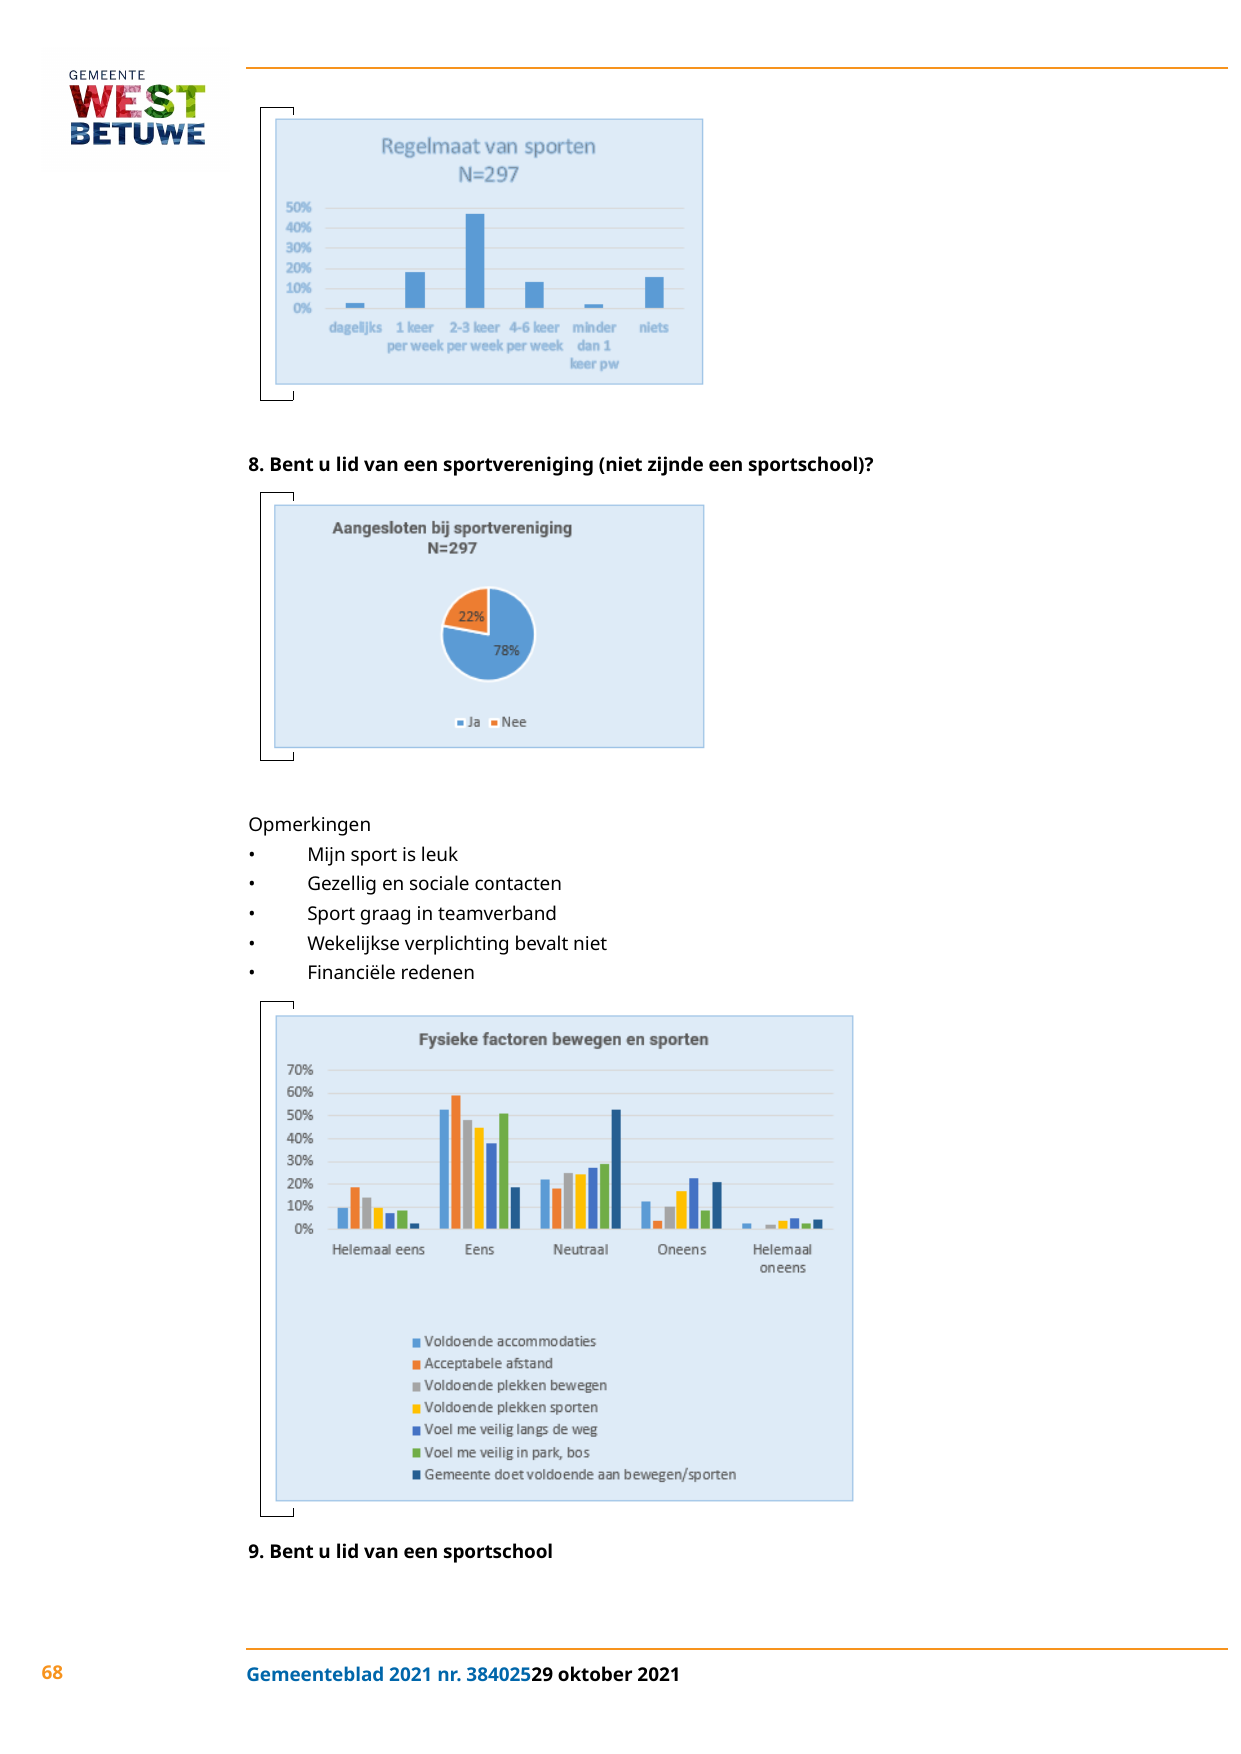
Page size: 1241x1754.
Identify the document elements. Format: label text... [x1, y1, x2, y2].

list Wekelijkse verplichting bevalt niet [248, 930, 1152, 956]
text 9. Bent u lid van een sportschool [248, 1538, 1152, 1564]
list Mijn sport is leuk [248, 841, 1152, 867]
text Opmerkingen [248, 811, 1152, 837]
picture [41, 47, 231, 172]
list Gezellig en sociale contacten [248, 871, 1152, 896]
text 8. Bent u lid van een sportvereniging (niet zijnde een sportschool)? [248, 451, 1152, 476]
picture [268, 501, 712, 752]
picture [268, 115, 712, 391]
list Sport graag in teamverband [248, 900, 1152, 926]
list Financiële redenen [248, 959, 1152, 985]
picture [268, 1009, 860, 1508]
